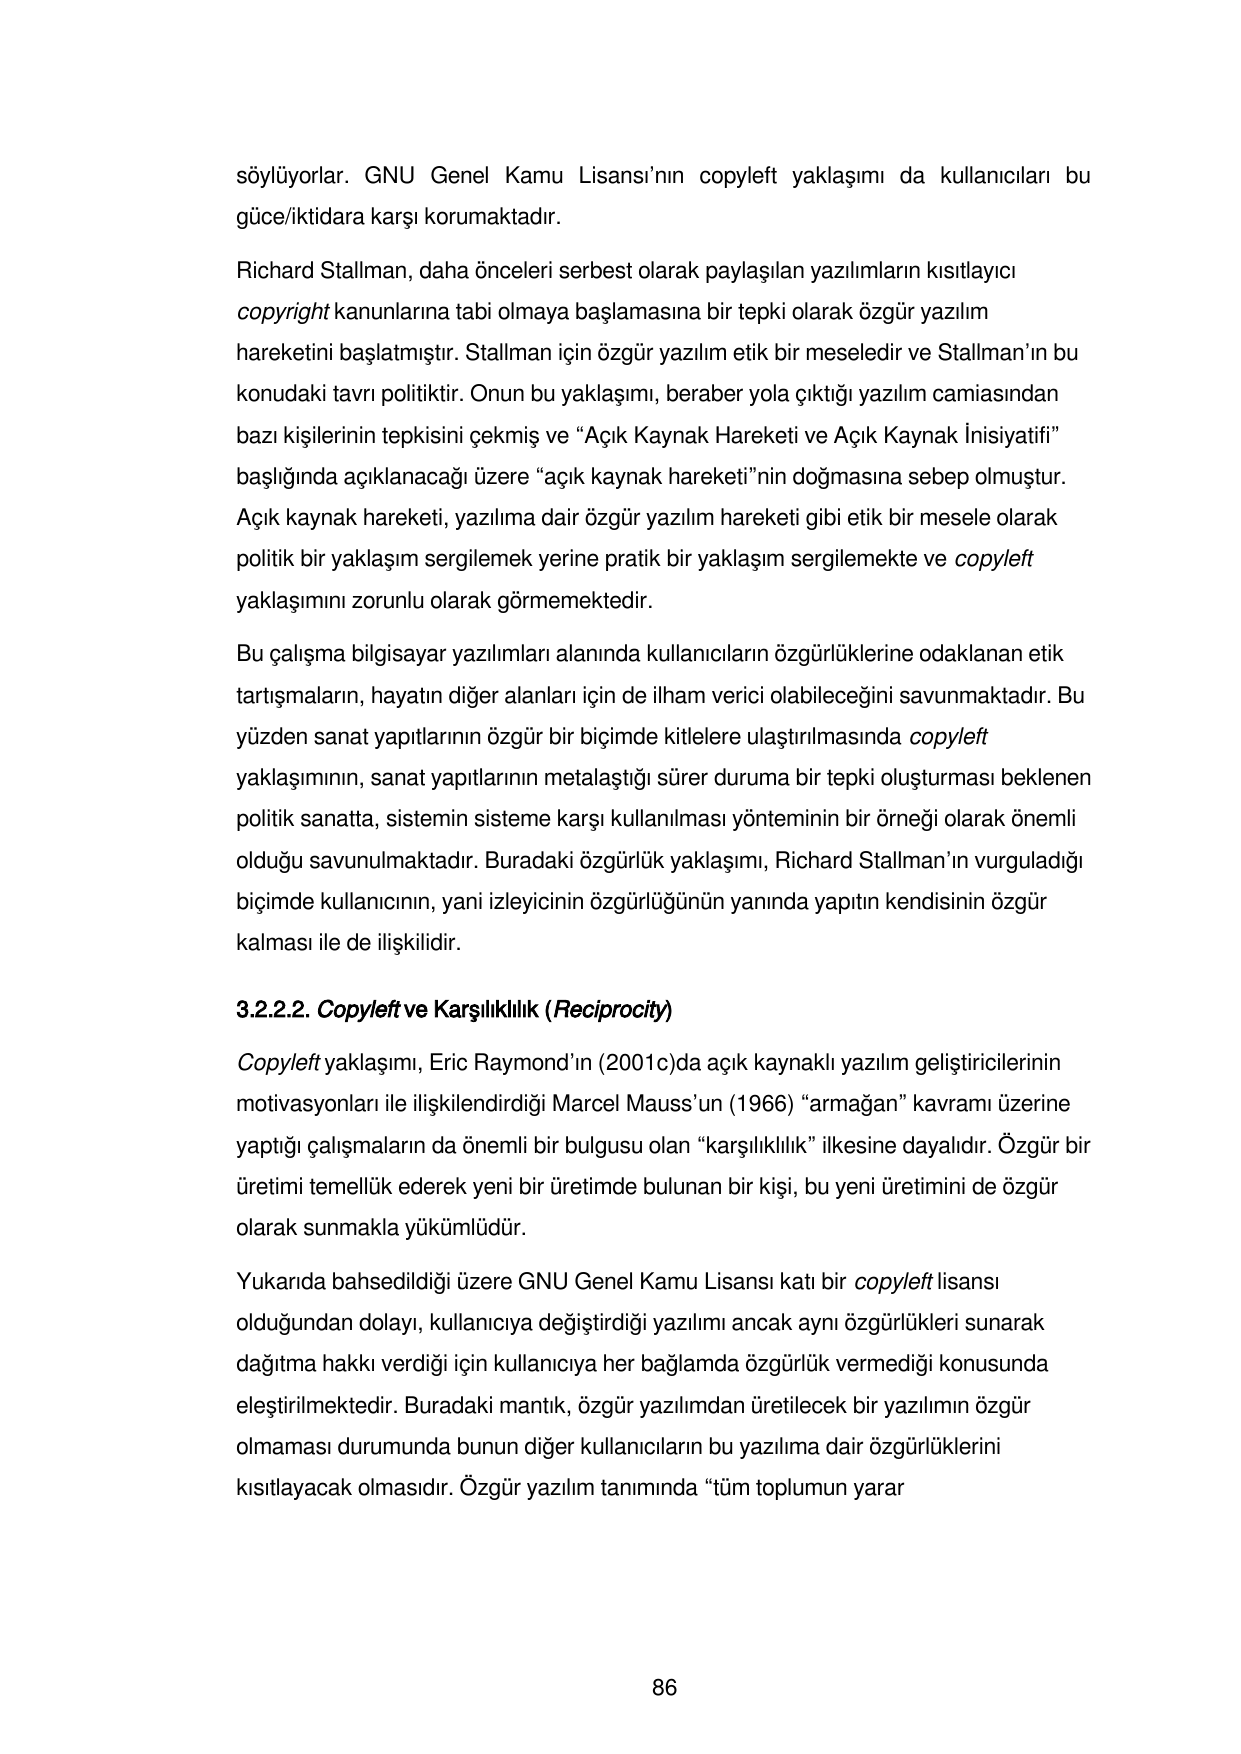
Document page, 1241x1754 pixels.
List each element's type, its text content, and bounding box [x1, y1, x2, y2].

text Copyleft yaklaşımı, Eric Raymond’ın (2001c)da açık kaynaklı yazılım geliştiricilerinin motivasyonları ile ilişkilendirdiği Marcel Mauss’un (1966) “armağan” kavramı üzerine yaptığı çalışmaların da önemli bir bulgusu olan “karşılıklılık” ilkesine dayalıdır. Özgür bir üretimi temellük ederek yeni bir üretimde bulunan bir kişi, bu yeni üretimini de özgür olarak sunmakla yükümlüdür. [236, 1048, 1093, 1240]
text söylüyorlar. GNU Genel Kamu Lisansı’nın copyleft yaklaşımı da kullanıcıları bu güce/iktidara karşı korumaktadır. [236, 160, 1093, 229]
text Bu çalışma bilgisayar yazılımları alanında kullanıcıların özgürlüklerine odaklanan etik tartışmaların, hayatın diğer alanları için de ilham verici olabileceğini savunmaktadır. Bu yüzden sanat yapıtlarının özgür bir biçimde kitlelere ulaştırılmasında copyleft yaklaşımının, sanat yapıtlarının metalaştığı sürer duruma bir tepki oluşturması beklenen politik sanatta, sistemin sisteme karşı kullanılması yönteminin bir örneği olarak önemli olduğu savunulmaktadır. Buradaki özgürlük yaklaşımı, Richard Stallman’ın vurguladığı biçimde kullanıcının, yani izleyicinin özgürlüğünün yanında yapıtın kendisinin özgür kalması ile de ilişkilidir. [236, 639, 1093, 955]
text Yukarıda bahsedildiği üzere GNU Genel Kamu Lisansı katı bir copyleft lisansı olduğundan dolayı, kullanıcıya değiştirdiği yazılımı ancak aynı özgürlükleri sunarak dağıtma hakkı verdiği için kullanıcıya her bağlamda özgürlük vermediği konusunda eleştirilmektedir. Buradaki mantık, özgür yazılımdan üretilecek bir yazılımın özgür olmaması durumunda bunun diğer kullanıcıların bu yazılıma dair özgürlüklerini kısıtlayacak olmasıdır. Özgür yazılım tanımında “tüm toplumun yarar [236, 1266, 1093, 1500]
subtitle 3.2.2.2. Copyleft ve Karşılıklılık (Reciprocity) [236, 994, 1093, 1021]
text Richard Stallman, daha önceleri serbest olarak paylaşılan yazılımların kısıtlayıcı copyright kanunlarına tabi olmaya başlamasına bir tepki olarak özgür yazılım hareketini başlatmıştır. Stallman için özgür yazılım etik bir meseledir ve Stallman’ın bu konudaki tavrı politiktir. Onun bu yaklaşımı, beraber yola çıktığı yazılım camiasından bazı kişilerinin tepkisini çekmiş ve “Açık Kaynak Hareketi ve Açık Kaynak İnisiyatifi” başlığında açıklanacağı üzere “açık kaynak hareketi”nin doğmasına sebep olmuştur. Açık kaynak hareketi, yazılıma dair özgür yazılım hareketi gibi etik bir mesele olarak politik bir yaklaşım sergilemek yerine pratik bir yaklaşım sergilemekte ve copyleft yaklaşımını zorunlu olarak görmemektedir. [236, 255, 1093, 613]
